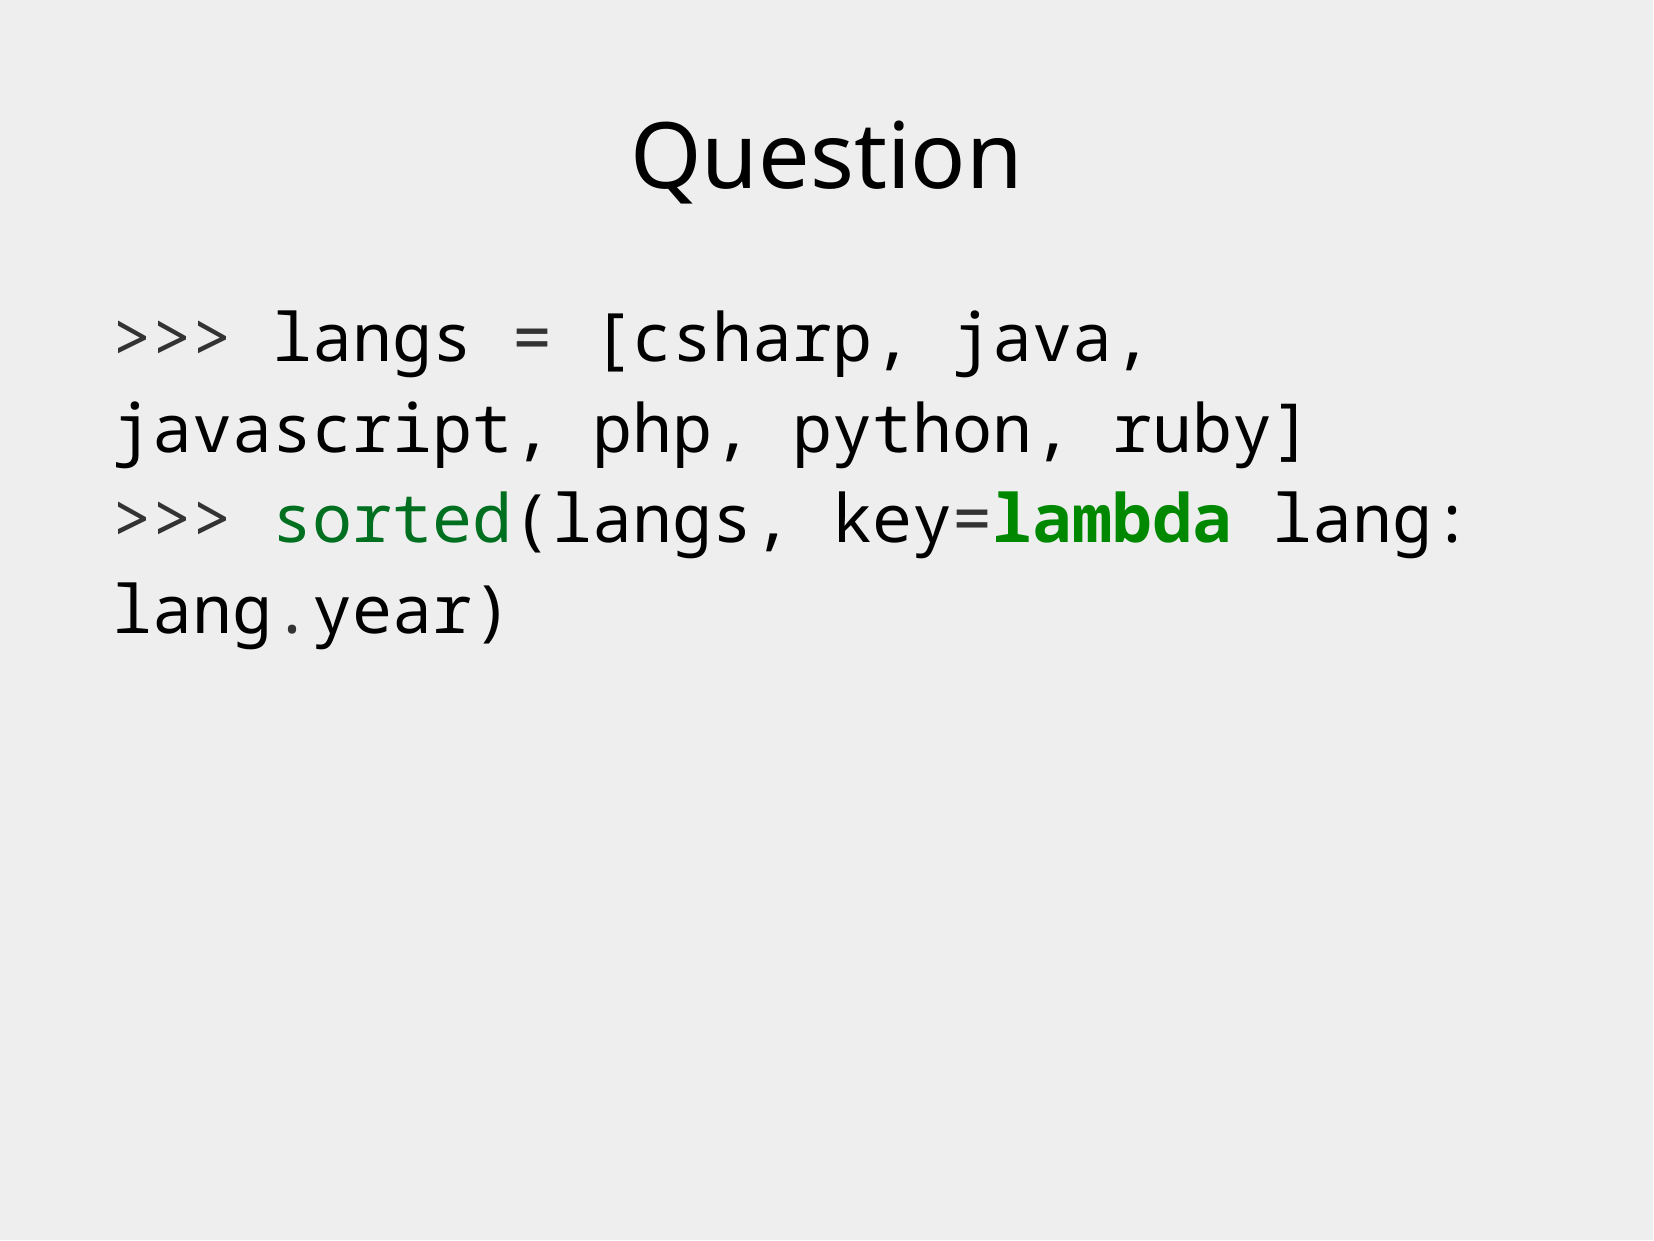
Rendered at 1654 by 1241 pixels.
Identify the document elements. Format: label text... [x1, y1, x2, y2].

list >>> langs = [csharp, java, javascript, php, python, ruby] >>> sorted(langs, key=lambda lang: lang.year) [82, 290, 1571, 1010]
title Question [82, 49, 1571, 257]
